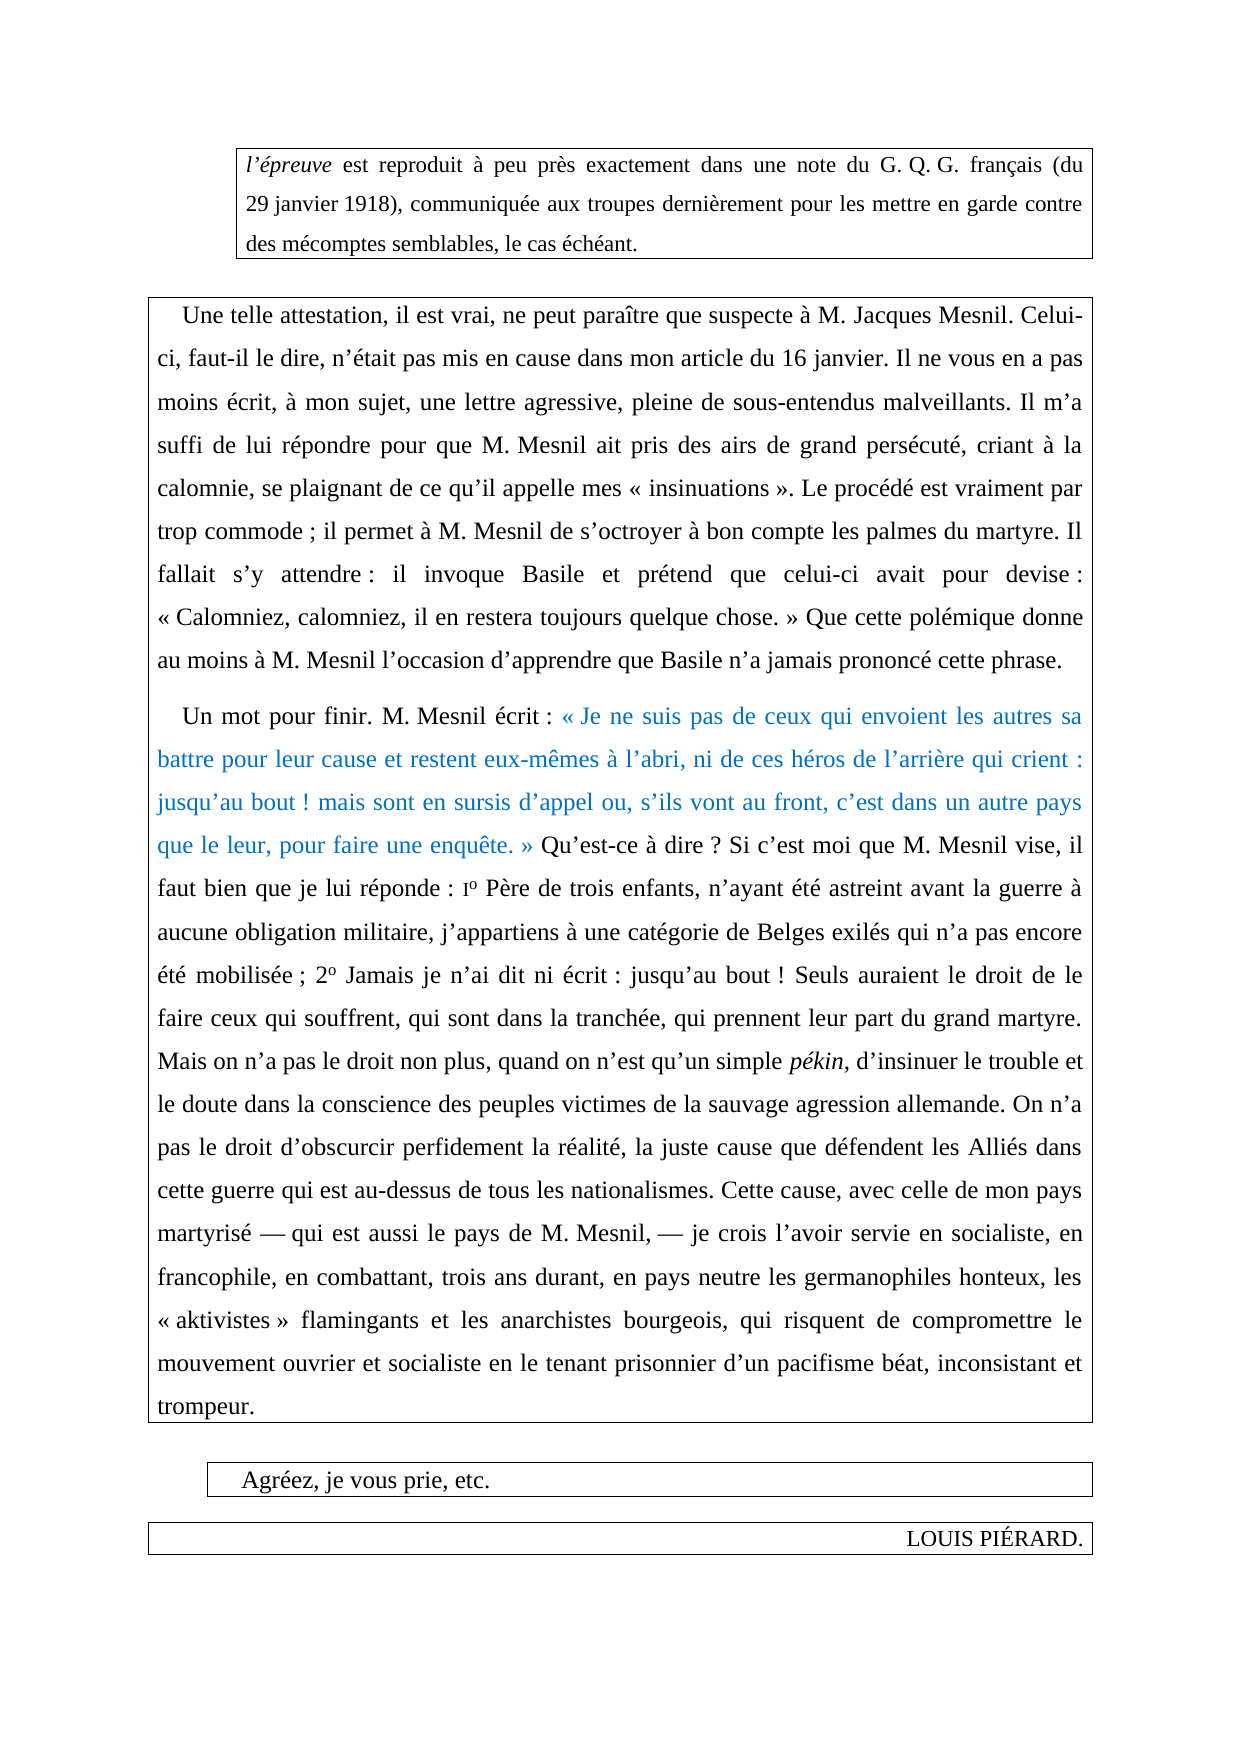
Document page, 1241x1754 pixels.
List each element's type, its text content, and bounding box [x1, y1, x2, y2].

text LOUIS PIÉRARD. [149, 1523, 1092, 1554]
text Un mot pour finir. M. Mesnil écrit : « Je ne suis pas de ceux qui envoient les autres sa battre pour leur cause et restent eux-mêmes à l’abri, ni de ces héros de l’arrière qui crient : jusqu’au bout ! mais sont en sursis d’appel ou, s’ils vont au front, c’est dans un autre pays que le leur, pour faire une enquête. » Qu’est-ce à dire ? Si c’est moi que M. Mesnil vise, il faut bien que je lui réponde : io Père de trois enfants, n’ayant été astreint avant la guerre à aucune obligation militaire, j’appartiens à une catégorie de Belges exilés qui n’a pas encore été mobilisée ; 2o Jamais je n’ai dit ni écrit : jusqu’au bout ! Seuls auraient le droit de le faire ceux qui souffrent, qui sont dans la tranchée, qui prennent leur part du grand martyre. Mais on n’a pas le droit non plus, quand on n’est qu’un simple pékin, d’insinuer le trouble et le doute dans la conscience des peuples victimes de la sauvage agression allemande. On n’a pas le droit d’obscurcir perfidement la réalité, la juste cause que défendent les Alliés dans cette guerre qui est au-dessus de tous les nationalismes. Cette cause, avec celle de mon pays martyrisé — qui est aussi le pays de M. Mesnil, — je crois l’avoir servie en socialiste, en francophile, en combattant, trois ans durant, en pays neutre les germanophiles honteux, les « aktivistes » flamingants et les anarchistes bourgeois, qui risquent de compromettre le mouvement ouvrier et socialiste en le tenant prisonnier d’un pacifisme béat, inconsistant et trompeur. [149, 698, 1092, 1422]
text l’épreuve est reproduit à peu près exactement dans une note du G. Q. G. français (du 29 janvier 1918), communiquée aux troupes dernièrement pour les mettre en garde contre des mécomptes semblables, le cas échéant. [237, 149, 1092, 258]
text Agréez, je vous prie, etc. [208, 1463, 1092, 1496]
text Une telle attestation, il est vrai, ne peut paraître que suspecte à M. Jacques Mesnil. Celui-ci, faut-il le dire, n’était pas mis en cause dans mon article du 16 janvier. Il ne vous en a pas moins écrit, à mon sujet, une lettre agressive, pleine de sous-entendus malveillants. Il m’a suffi de lui répondre pour que M. Mesnil ait pris des airs de grand persécuté, criant à la calomnie, se plaignant de ce qu’il appelle mes « insinuations ». Le procédé est vraiment par trop commode ; il permet à M. Mesnil de s’octroyer à bon compte les palmes du martyre. Il fallait s’y attendre : il invoque Basile et prétend que celui-ci avait pour devise : « Calomniez, calomniez, il en restera toujours quelque chose. » Que cette polémique donne au moins à M. Mesnil l’occasion d’apprendre que Basile n’a jamais prononcé cette phrase. [149, 298, 1092, 674]
